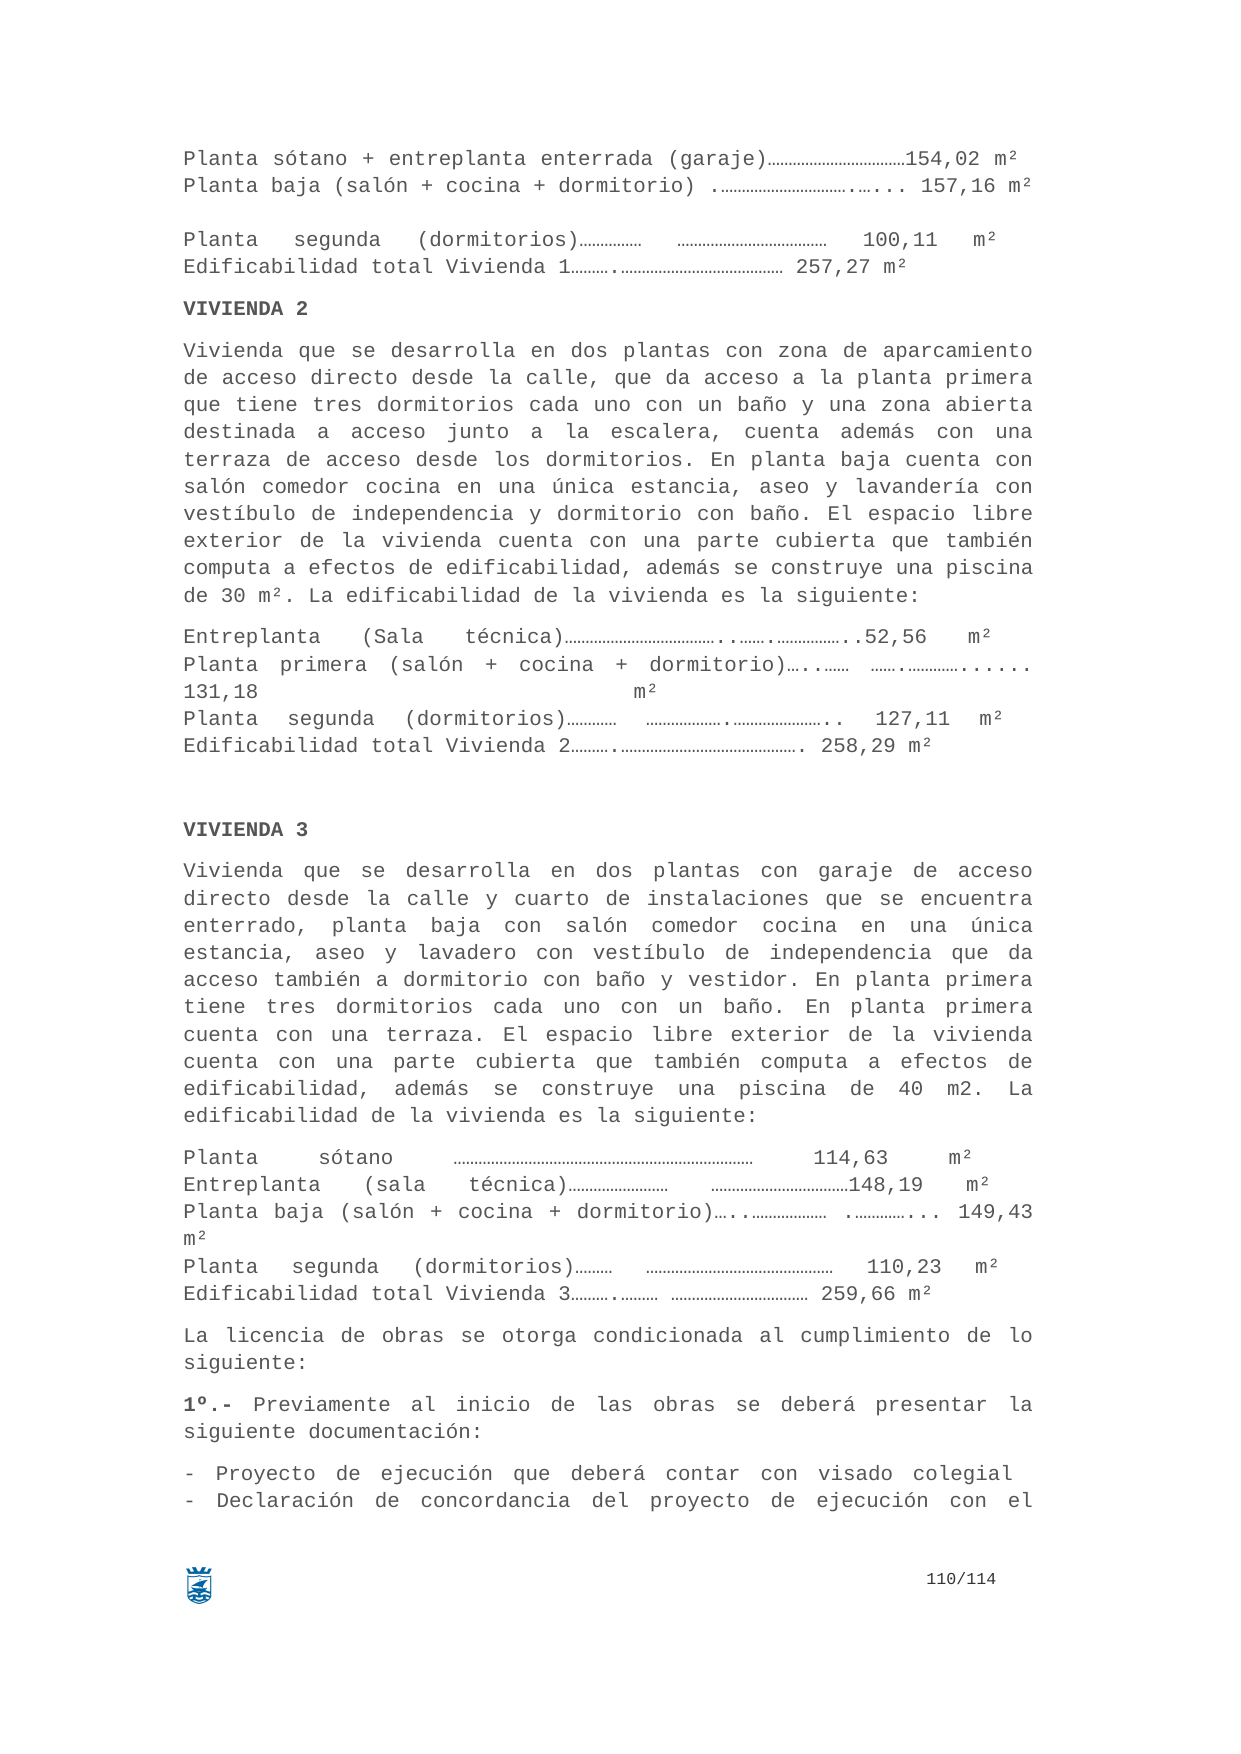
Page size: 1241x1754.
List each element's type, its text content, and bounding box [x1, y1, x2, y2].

text 1º.- Previamente al inicio de las obras se deberá presentar la siguiente documentación: [183, 1393, 1033, 1444]
text Vivienda que se desarrolla en dos plantas con garaje de acceso directo desde la calle y cuarto de instalaciones que se encuentra enterrado, planta baja con salón comedor cocina en una única estancia, aseo y lavadero con vestíbulo de independencia que da acceso también a dormitorio con baño y vestidor. En planta primera tiene tres dormitorios cada uno con un baño. En planta primera cuenta con una terraza. El espacio libre exterior de la vivienda cuenta con una parte cubierta que también computa a efectos de edificabilidad, además se construye una piscina de 40 m2. La edificabilidad de la vivienda es la siguiente: [183, 860, 1033, 1129]
picture [183, 1562, 214, 1607]
text - Proyecto de ejecución que deberá contar con visado colegial - Declaración de concordancia del proyecto de ejecución con el [183, 1462, 1033, 1513]
text VIVIENDA 3 [183, 819, 1033, 842]
text Entreplanta (Sala técnica)………………………………..…….……………..52,56 m² Planta primera (salón + cocina + dormitorio)…..…… …….…………...... 131,18 m² Planta segunda (dormitorios)………… ……………….………………….. 127,11 m² Edificabilidad total Vivienda 2……….……………………………………. 258,29 m² [183, 626, 1033, 759]
text Planta sótano ……………………………………………………………… 114,63 m² Entreplanta (sala técnica)…………………… ……………………………148,19 m² Planta baja (salón + cocina + dormitorio)…..……………… .…………... 149,43 m² Planta segunda (dormitorios)……… ……………………………………… 110,23 m² Edificabilidad total Vivienda 3……….……… …………………………… 259,66 m² [183, 1147, 1033, 1306]
text VIVIENDA 2 [183, 298, 1033, 322]
text La licencia de obras se otorga condicionada al cumplimiento de lo siguiente: [183, 1324, 1033, 1375]
text Planta sótano + entreplanta enterrada (garaje)……………………………154,02 m² Planta baja (salón + cocina + dormitorio) .………………………….…... 157,16 m² Planta segunda (dormitorios)…………… ……………………………… 100,11 m² Edificabilidad total Vivienda 1……….………………………………… 257,27 m² [183, 148, 1033, 280]
text Vivienda que se desarrolla en dos plantas con zona de aparcamiento de acceso directo desde la calle, que da acceso a la planta primera que tiene tres dormitorios cada uno con un baño y una zona abierta destinada a acceso junto a la escalera, cuenta además con una terraza de acceso desde los dormitorios. En planta baja cuenta con salón comedor cocina en una única estancia, aseo y lavandería con vestíbulo de independencia y dormitorio con baño. El espacio libre exterior de la vivienda cuenta con una parte cubierta que también computa a efectos de edificabilidad, además se construye una piscina de 30 m². La edificabilidad de la vivienda es la siguiente: [183, 340, 1033, 608]
